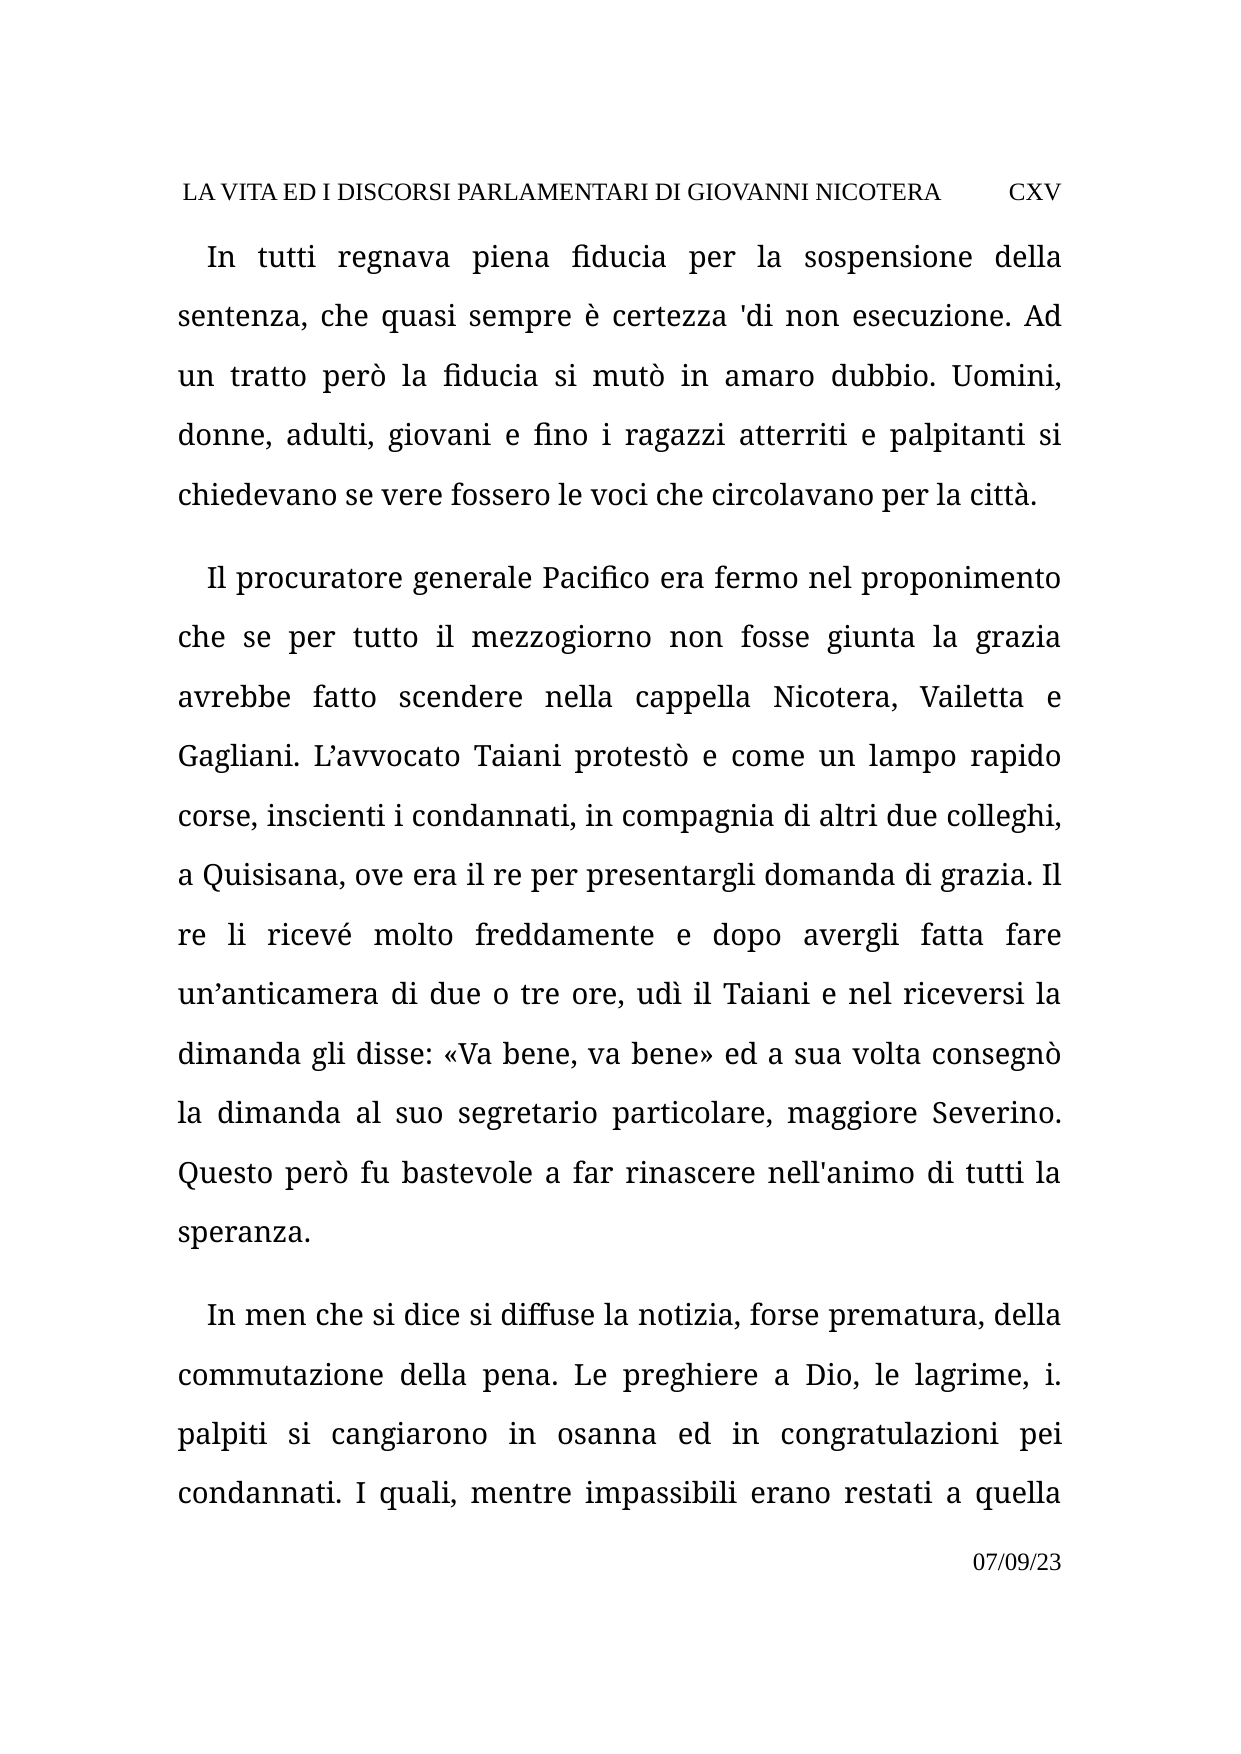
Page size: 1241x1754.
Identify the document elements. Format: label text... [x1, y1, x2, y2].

text Il procuratore generale Pacifico era fermo nel proponimento che se per tutto il mezzogiorno non fosse giunta la grazia avrebbe fatto scendere nella cappella Nicotera, Vailetta e Gagliani. L’avvocato Taiani protestò e come un lampo rapido corse, inscienti i condannati, in compagnia di altri due colleghi, a Quisisana, ove era il re per presentargli domanda di grazia. Il re li ricevé molto freddamente e dopo avergli fatta fare un’anticamera di due o tre ore, udì il Taiani e nel riceversi la dimanda gli disse: «Va bene, va bene» ed a sua volta consegnò la dimanda al suo segretario particolare, maggiore Severino. Questo però fu bastevole a far rinascere nell'animo di tutti la speranza. [177, 557, 1063, 1251]
text In men che si dice si diffuse la notizia, forse prematura, della commutazione della pena. Le preghiere a Dio, le lagrime, i. palpiti si cangiarono in osanna ed in congratulazioni pei condannati. I quali, mentre impassibili erano restati a quella [177, 1294, 1063, 1512]
text In tutti regnava piena fiducia per la sospensione della sentenza, che quasi sempre è certezza 'di non esecuzione. Ad un tratto però la fiducia si mutò in amaro dubbio. Uomini, donne, adulti, giovani e fino i ragazzi atterriti e palpitanti si chiedevano se vere fossero le voci che circolavano per la città. [177, 236, 1063, 514]
